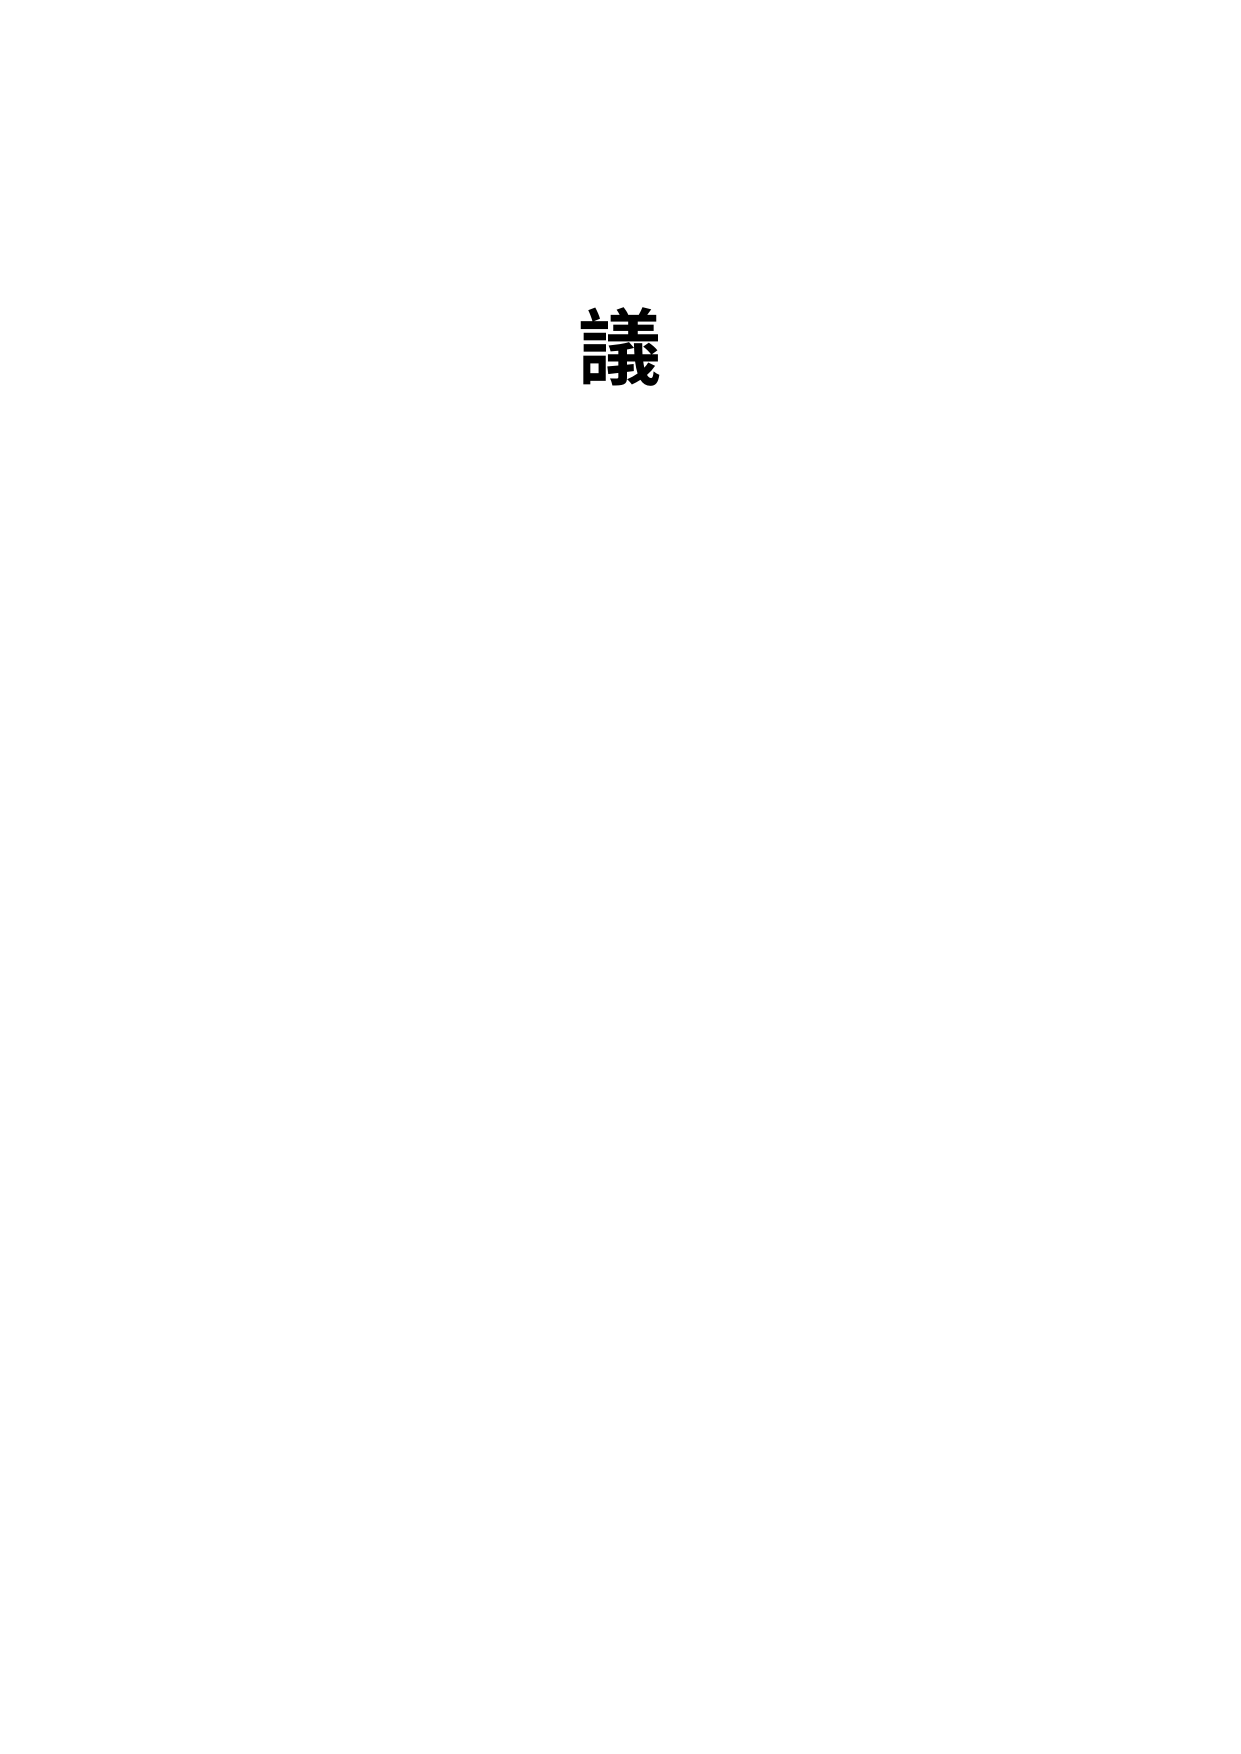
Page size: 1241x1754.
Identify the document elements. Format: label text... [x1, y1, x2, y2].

text 議 [118, 267, 1122, 417]
